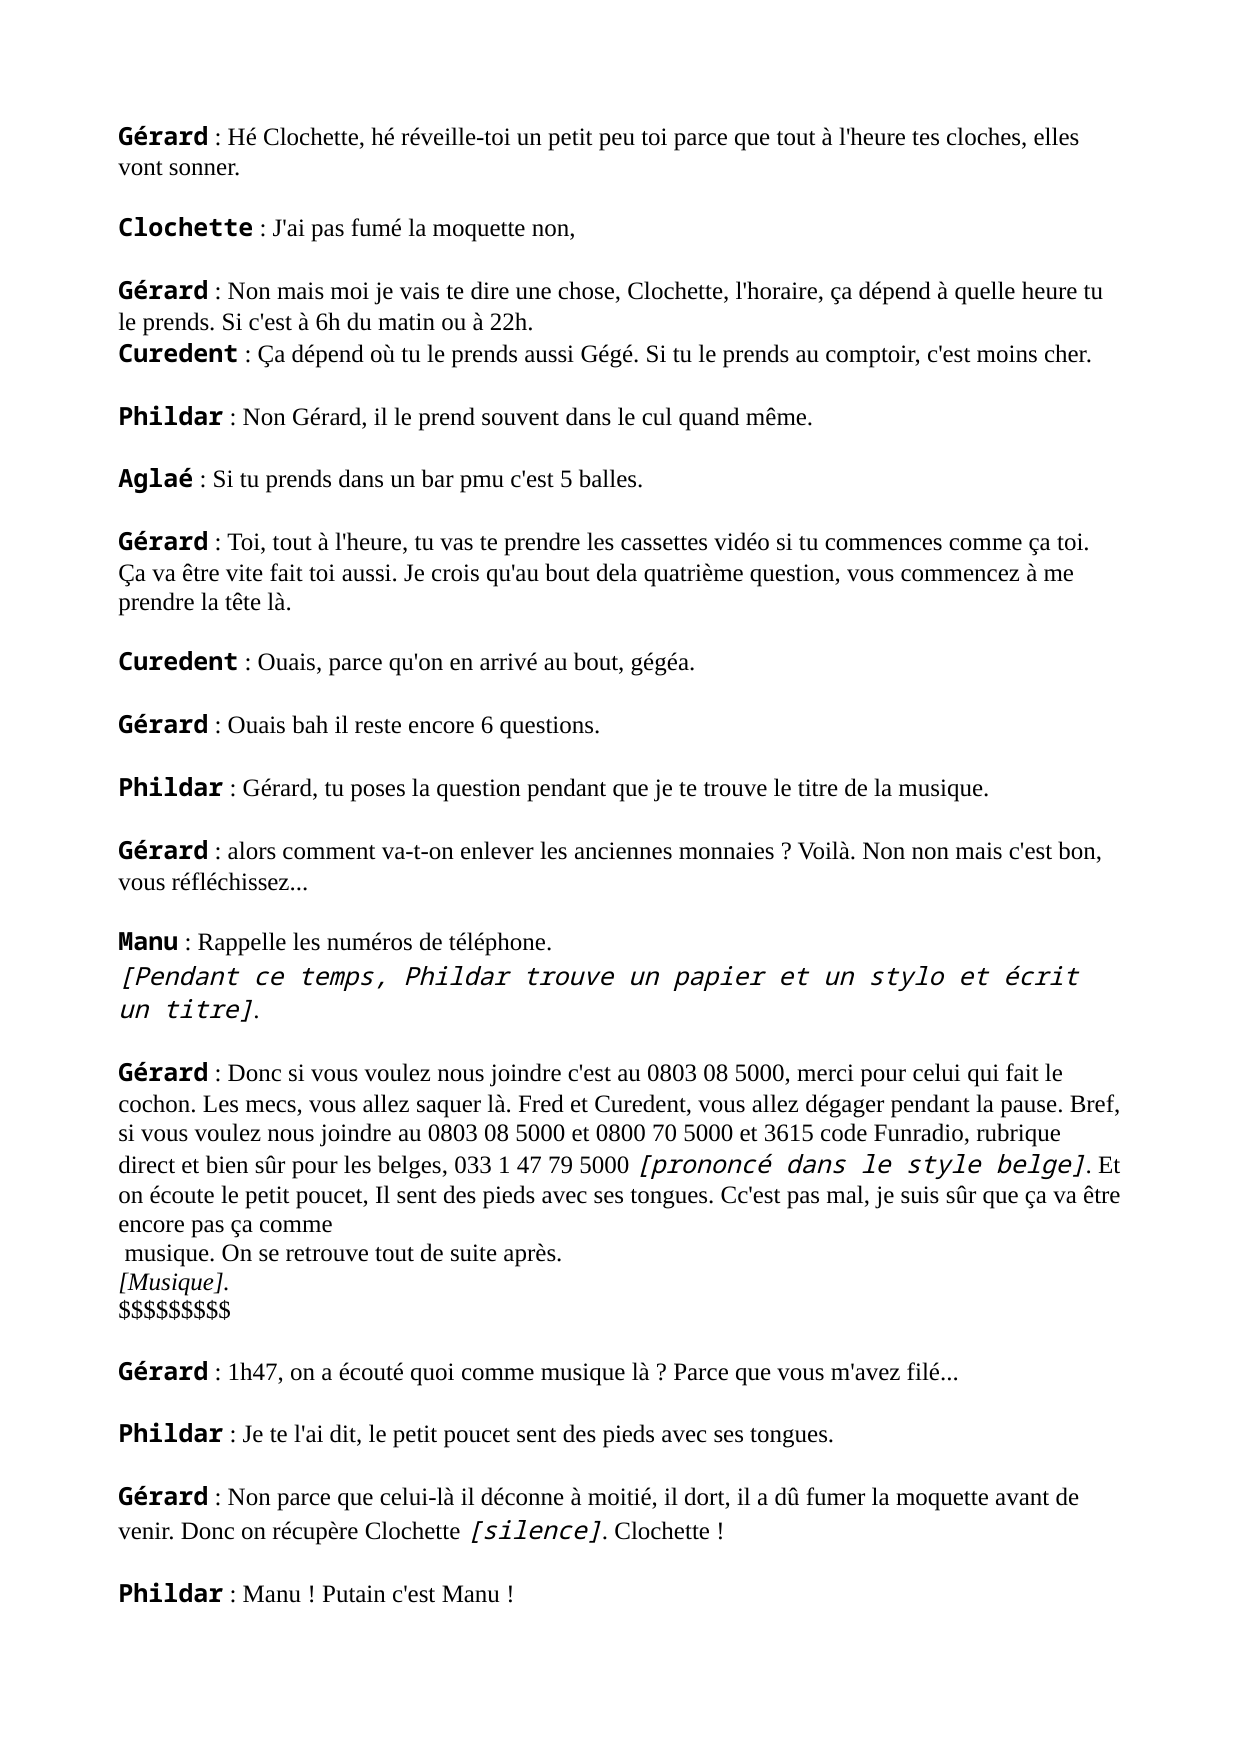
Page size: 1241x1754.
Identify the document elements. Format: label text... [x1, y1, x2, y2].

text Curedent : Ça dépend où tu le prends aussi Gégé. Si tu le prends au comptoir, c'est moins cher. [118, 335, 1122, 369]
text Gérard : Donc si vous voulez nous joindre c'est au 0803 08 5000, merci pour celui qui fait le cochon. Les mecs, vous allez saquer là. Fred et Curedent, vous allez dégager pendant la pause. Bref, si vous voulez nous joindre au 0803 08 5000 et 0800 70 5000 et 3615 code Funradio, rubrique direct et bien sûr pour les belges, 033 1 47 79 5000 [prononcé dans le style belge]. Et on écoute le petit poucet, Il sent des pieds avec ses tongues. Cc'est pas mal, je suis sûr que ça va être encore pas ça comme [118, 1055, 1122, 1238]
text [Musique]. [118, 1267, 1122, 1296]
text Gérard : Ouais bah il reste encore 6 questions. [118, 707, 1122, 741]
text Manu : Rappelle les numéros de téléphone. [118, 924, 1122, 958]
text Clochette : J'ai pas fumé la moquette non, [118, 210, 1122, 244]
text [Pendant ce temps, Phildar trouve un papier et un stylo et écrit un titre]. [118, 958, 1122, 1026]
text Gérard : 1h47, on a écouté quoi comme musique là ? Parce que vous m'avez filé... [118, 1353, 1122, 1387]
text Gérard : Hé Clochette, hé réveille-toi un petit peu toi parce que tout à l'heure tes cloches, elles vont sonner. [118, 118, 1122, 181]
text Aglaé : Si tu prends dans un bar pmu c'est 5 balles. [118, 461, 1122, 495]
text Gérard : Non parce que celui-là il déconne à moitié, il dort, il a dû fumer la moquette avant de venir. Donc on récupère Clochette [silence]. Clochette ! [118, 1479, 1122, 1547]
text musique. On se retrouve tout de suite après. [118, 1238, 1122, 1267]
text Phildar : Je te l'ai dit, le petit poucet sent des pieds avec ses tongues. [118, 1416, 1122, 1450]
text Phildar : Gérard, tu poses la question pendant que je te trouve le titre de la musique. [118, 770, 1122, 804]
text Curedent : Ouais, parce qu'on en arrivé au bout, gégéa. [118, 644, 1122, 678]
text Phildar : Manu ! Putain c'est Manu ! [118, 1576, 1122, 1610]
text Phildar : Non Gérard, il le prend souvent dans le cul quand même. [118, 398, 1122, 432]
text Gérard : Toi, tout à l'heure, tu vas te prendre les cassettes vidéo si tu commences comme ça toi. Ça va être vite fait toi aussi. Je crois qu'au bout dela quatrième question, vous commencez à me prendre la tête là. [118, 524, 1122, 615]
text Gérard : alors comment va-t-on enlever les anciennes monnaies ? Voilà. Non non mais c'est bon, vous réfléchissez... [118, 832, 1122, 895]
text $$$$$$$$$ [118, 1296, 1122, 1324]
text Gérard : Non mais moi je vais te dire une chose, Clochette, l'horaire, ça dépend à quelle heure tu le prends. Si c'est à 6h du matin ou à 22h. [118, 272, 1122, 335]
